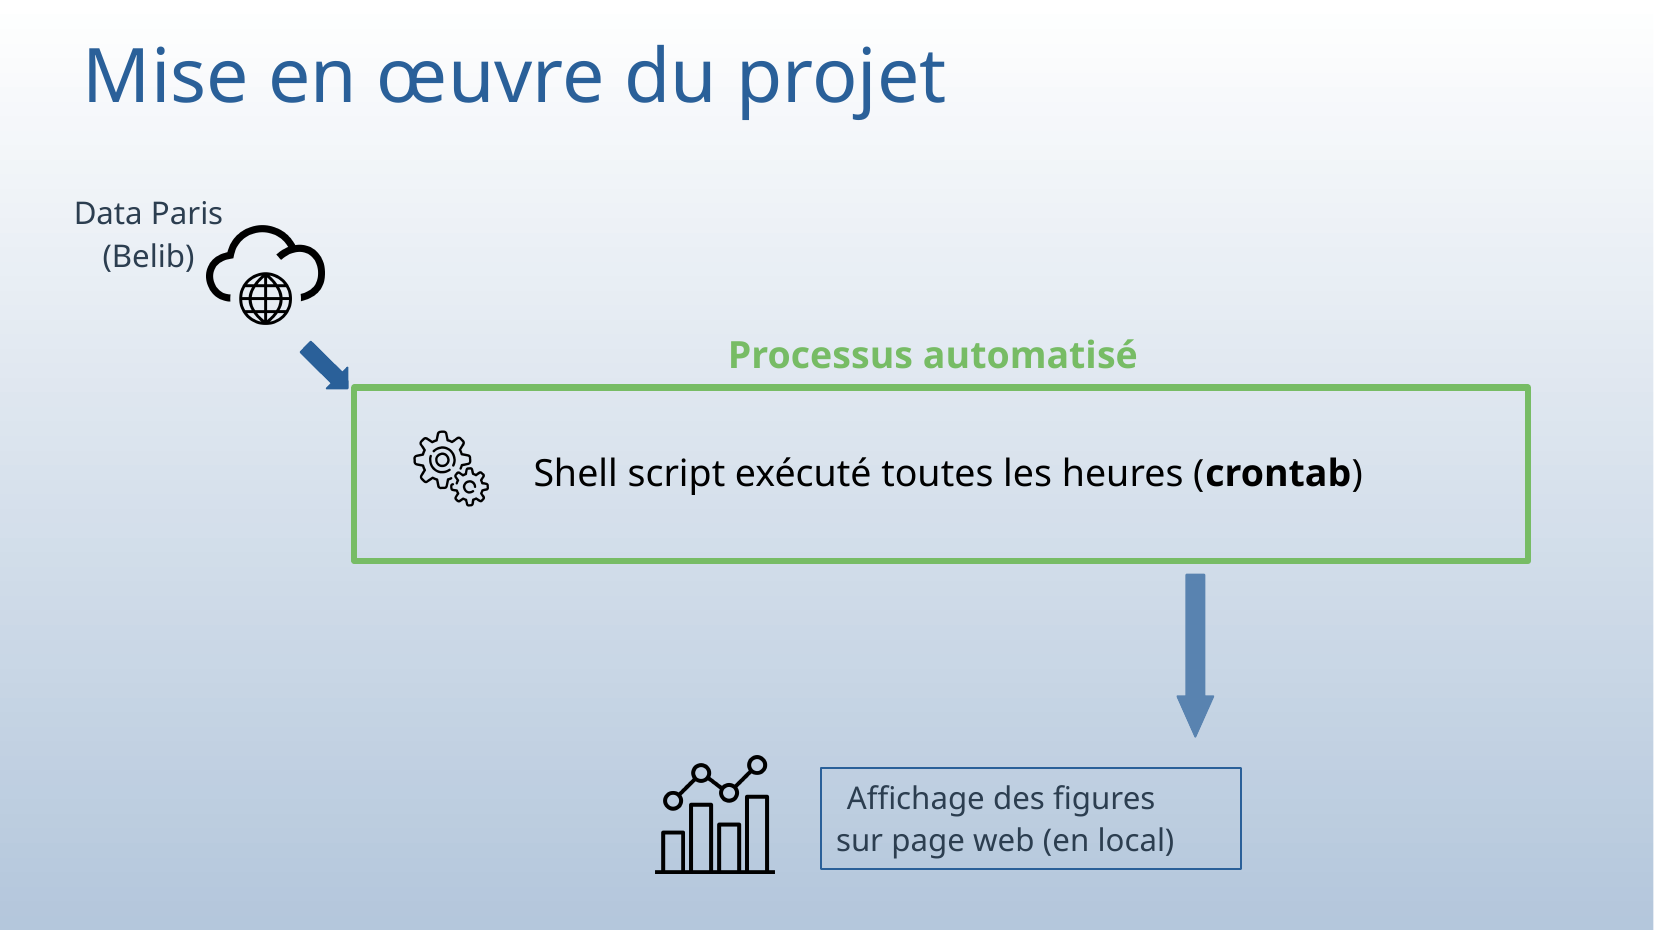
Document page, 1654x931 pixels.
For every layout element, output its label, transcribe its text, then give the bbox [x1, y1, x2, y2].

text_box Data Paris (Belib) [59, 171, 266, 296]
text_box Processus automatisé [637, 324, 1229, 384]
text_box [59, 224, 1595, 931]
picture [655, 755, 775, 875]
picture [413, 430, 489, 507]
text_box Shell script exécuté toutes les heures (crontab) [489, 442, 1418, 502]
text_box Affichage des figures sur page web (en local) [821, 767, 1241, 870]
title Mise en œuvre du projet [82, 0, 1571, 151]
picture [206, 225, 325, 325]
